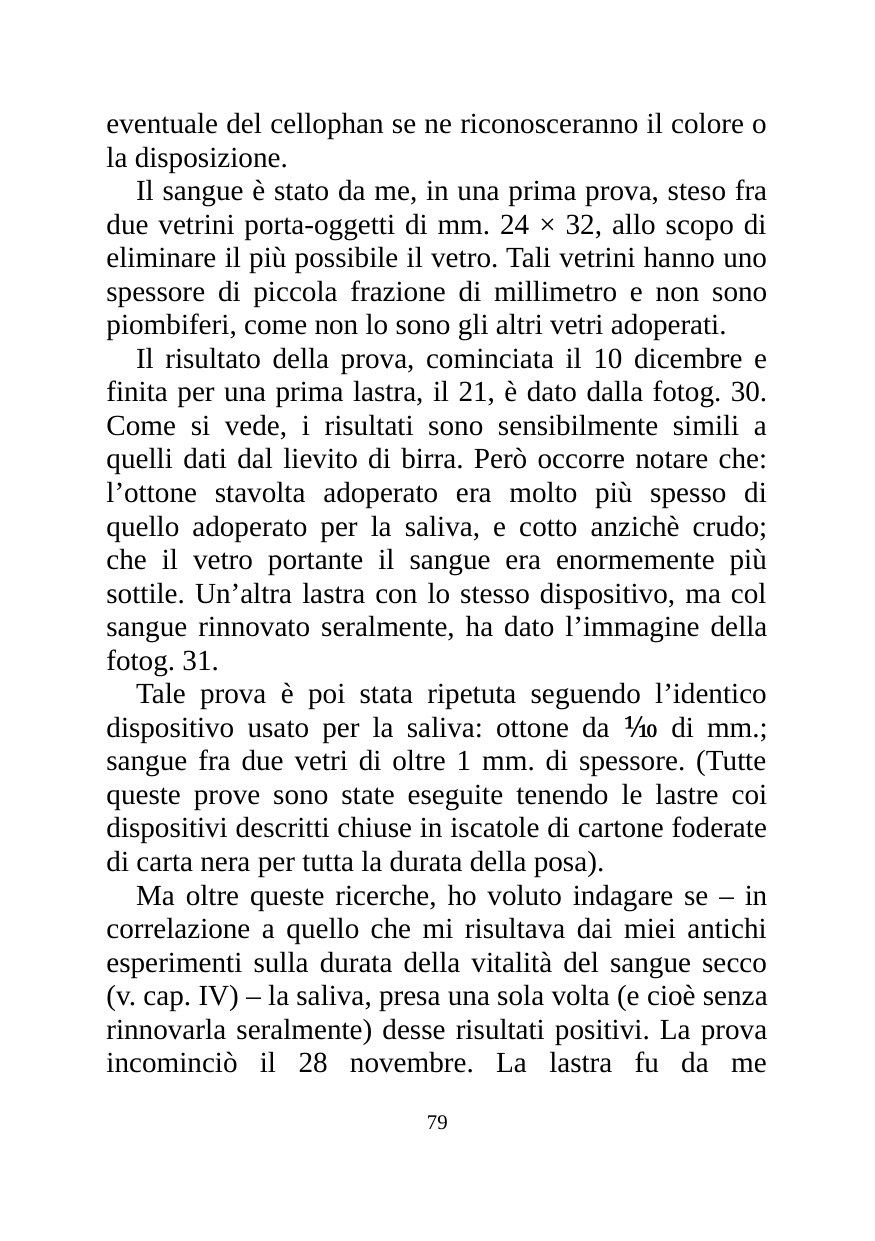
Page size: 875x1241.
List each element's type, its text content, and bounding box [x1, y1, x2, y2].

text Il sangue è stato da me, in una prima prova, steso fra due vetrini porta-oggetti di mm. 24 × 32, allo scopo di eliminare il più possibile il vetro. Tali vetrini hanno uno spessore di piccola frazione di millimetro e non sono piombiferi, come non lo sono gli altri vetri adoperati. [106, 173, 768, 341]
text Il risultato della prova, cominciata il 10 dicembre e finita per una prima lastra, il 21, è dato dalla fotog. 30. Come si vede, i risultati sono sensibilmente simili a quelli dati dal lievito di birra. Però occorre notare che: l’ottone stavolta adoperato era molto più spesso di quello adoperato per la saliva, e cotto anzichè crudo; che il vetro portante il sangue era enormemente più sottile. Un’altra lastra con lo stesso dispositivo, ma col sangue rinnovato seralmente, ha dato l’immagine della fotog. 31. [106, 341, 768, 676]
text Tale prova è poi stata ripetuta seguendo l’identico dispositivo usato per la saliva: ottone da ⅒ di mm.; sangue fra due vetri di oltre 1 mm. di spessore. (Tutte queste prove sono state eseguite tenendo le lastre coi dispositivi descritti chiuse in iscatole di cartone foderate di carta nera per tutta la durata della posa). [106, 676, 768, 878]
text Ma oltre queste ricerche, ho voluto indagare se – in correlazione a quello che mi risultava dai miei antichi esperimenti sulla durata della vitalità del sangue secco (v. cap. IV) – la saliva, presa una sola volta (e cioè senza rinnovarla seralmente) desse risultati positivi. La prova incominciò il 28 novembre. La lastra fu da me [106, 878, 768, 1079]
text eventuale del cellophan se ne riconosceranno il colore o la disposizione. [106, 106, 768, 173]
